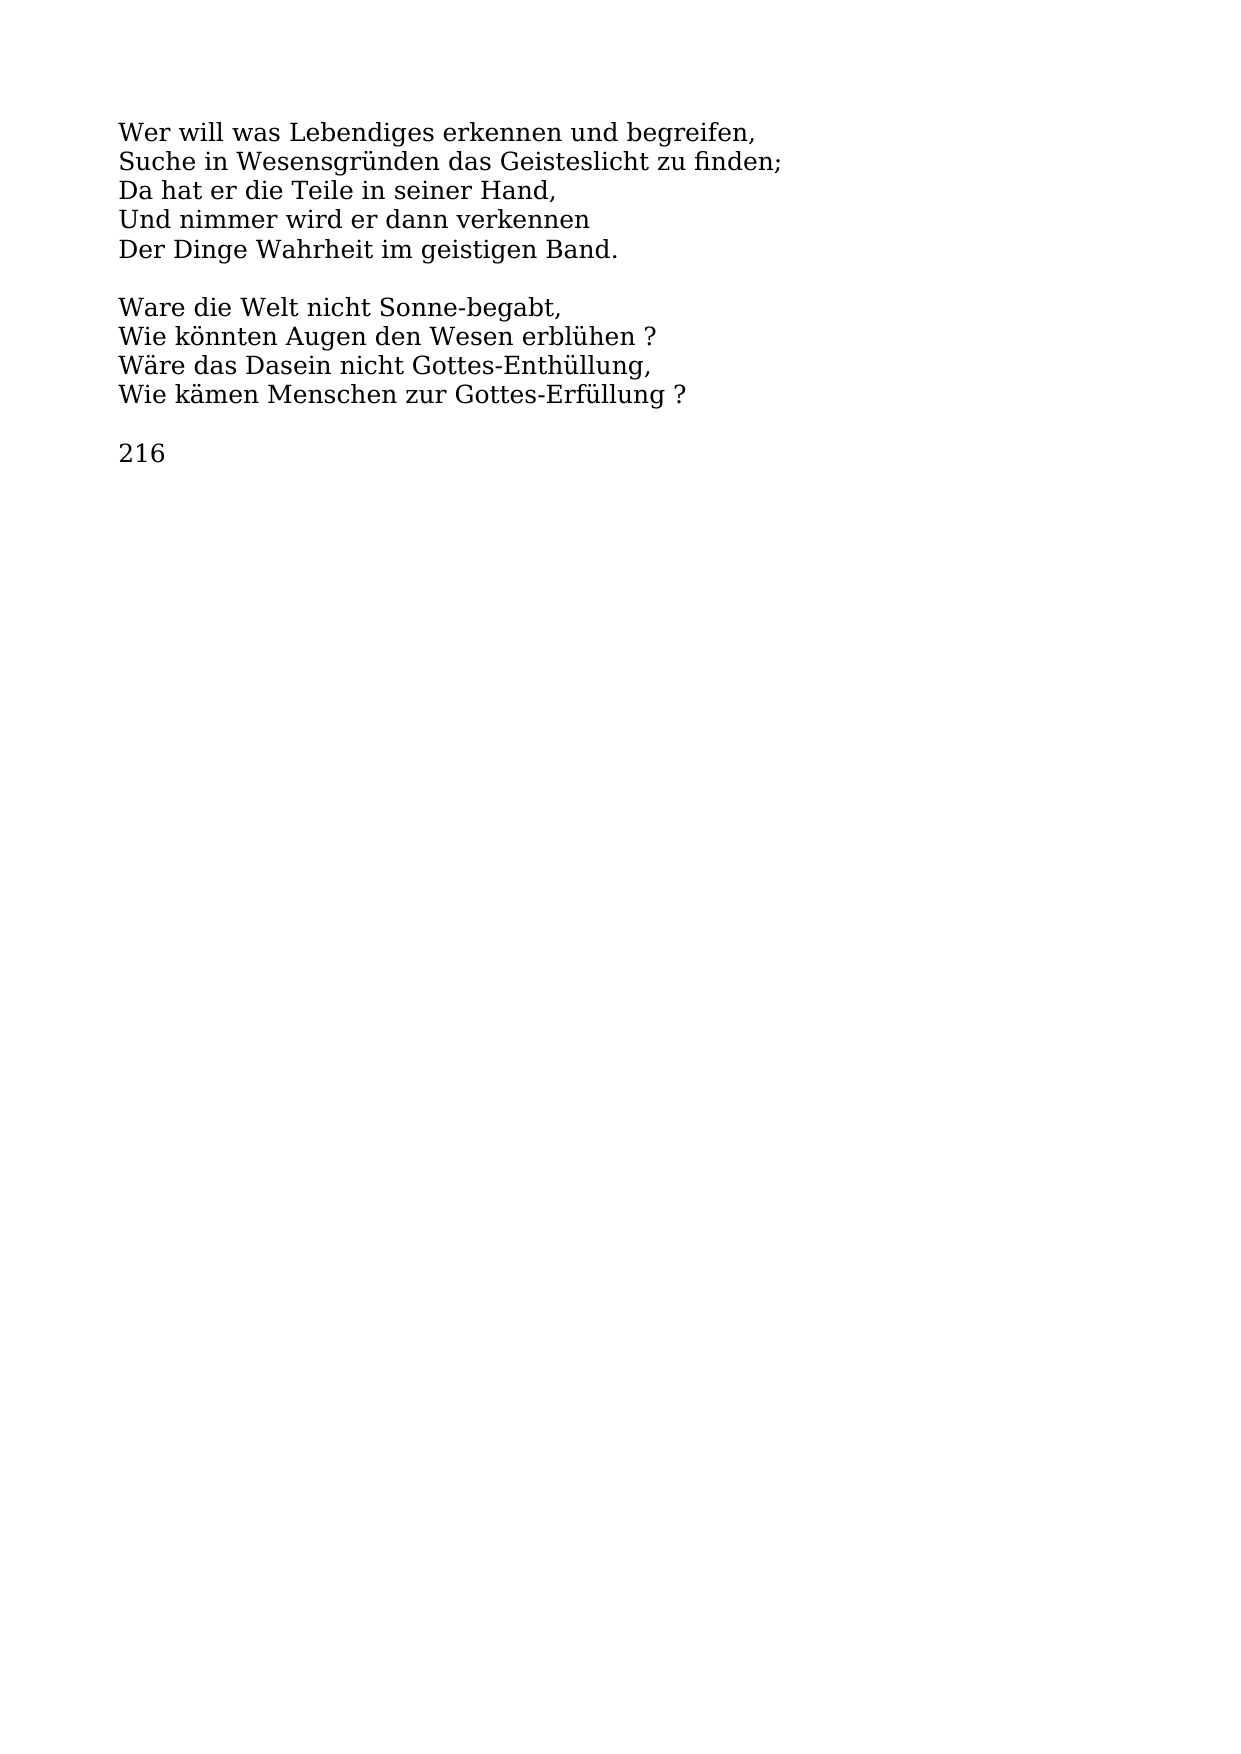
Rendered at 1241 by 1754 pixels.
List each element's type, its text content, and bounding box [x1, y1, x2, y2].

text Wie könnten Augen den Wesen erblühen ? [118, 322, 1122, 351]
text Wer will was Lebendiges erkennen und begreifen, [118, 118, 1122, 147]
text Wäre das Dasein nicht Gottes-Enthüllung, [118, 351, 1122, 381]
text Wie kämen Menschen zur Gottes-Erfüllung ? [118, 381, 1122, 410]
text Suche in Wesensgründen das Geisteslicht zu finden; [118, 147, 1122, 176]
text Da hat er die Teile in seiner Hand, [118, 176, 1122, 206]
text Ware die Welt nicht Sonne-begabt, [118, 293, 1122, 322]
text Der Dinge Wahrheit im geistigen Band. [118, 235, 1122, 264]
text Und nimmer wird er dann verkennen [118, 206, 1122, 235]
text 216 [118, 439, 1122, 468]
